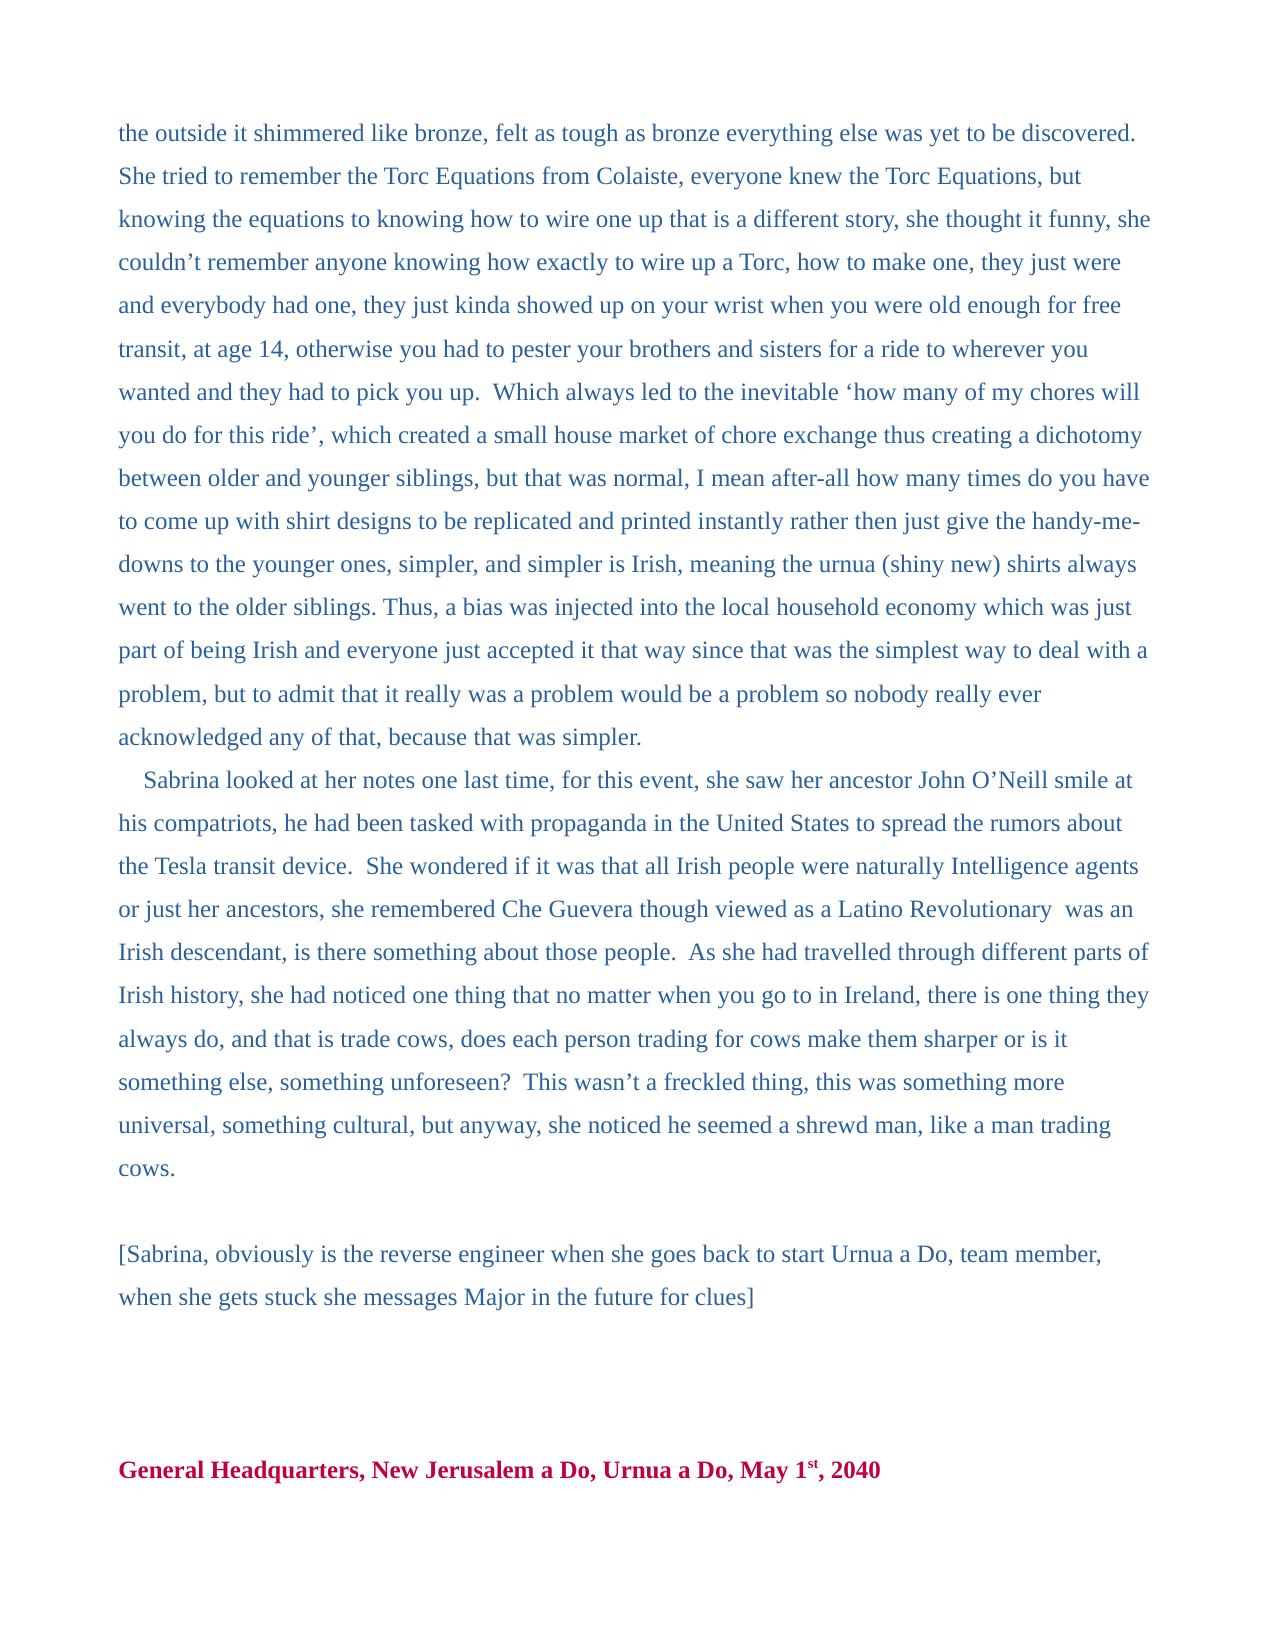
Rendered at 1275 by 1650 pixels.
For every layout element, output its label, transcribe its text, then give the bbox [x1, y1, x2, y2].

text General Headquarters, New Jerusalem a Do, Urnua a Do, May 1st, 2040 [118, 1455, 1157, 1484]
text Sabrina looked at her notes one last time, for this event, she saw her ancestor John O’Neill smile at his compatriots, he had been tasked with propaganda in the United States to spread the rumors about the Tesla transit device. She wondered if it was that all Irish people were naturally Intelligence agents or just her ancestors, she remembered Che Guevera though viewed as a Latino Revolutionary was an Irish descendant, is there something about those people. As she had travelled through different parts of Irish history, she had noticed one thing that no matter when you go to in Ireland, there is one thing they always do, and that is trade cows, does each person trading for cows make them sharper or is it something else, something unforeseen? This wasn’t a freckled thing, this was something more universal, something cultural, but anyway, she noticed he seemed a shrewd man, like a man trading cows. [118, 765, 1157, 1182]
text the outside it shimmered like bronze, felt as tough as bronze everything else was yet to be discovered. She tried to remember the Torc Equations from Colaiste, everyone knew the Torc Equations, but knowing the equations to knowing how to wire one up that is a different story, she thought it funny, she couldn’t remember anyone knowing how exactly to wire up a Torc, how to make one, they just were and everybody had one, they just kinda showed up on your wrist when you were old enough for free transit, at age 14, otherwise you had to pester your brothers and sisters for a ride to wherever you wanted and they had to pick you up. Which always led to the inevitable ‘how many of my chores will you do for this ride’, which created a small house market of chore exchange thus creating a dichotomy between older and younger siblings, but that was normal, I mean after-all how many times do you have to come up with shirt designs to be replicated and printed instantly rather then just give the handy-me-downs to the younger ones, simpler, and simpler is Irish, meaning the urnua (shiny new) shirts always went to the older siblings. Thus, a bias was injected into the local household economy which was just part of being Irish and everyone just accepted it that way since that was the simplest way to deal with a problem, but to admit that it really was a problem would be a problem so nobody really ever acknowledged any of that, because that was simpler. [118, 118, 1157, 751]
text [Sabrina, obviously is the reverse engineer when she goes back to start Urnua a Do, team member, when she gets stuck she messages Major in the future for clues] [118, 1239, 1157, 1311]
